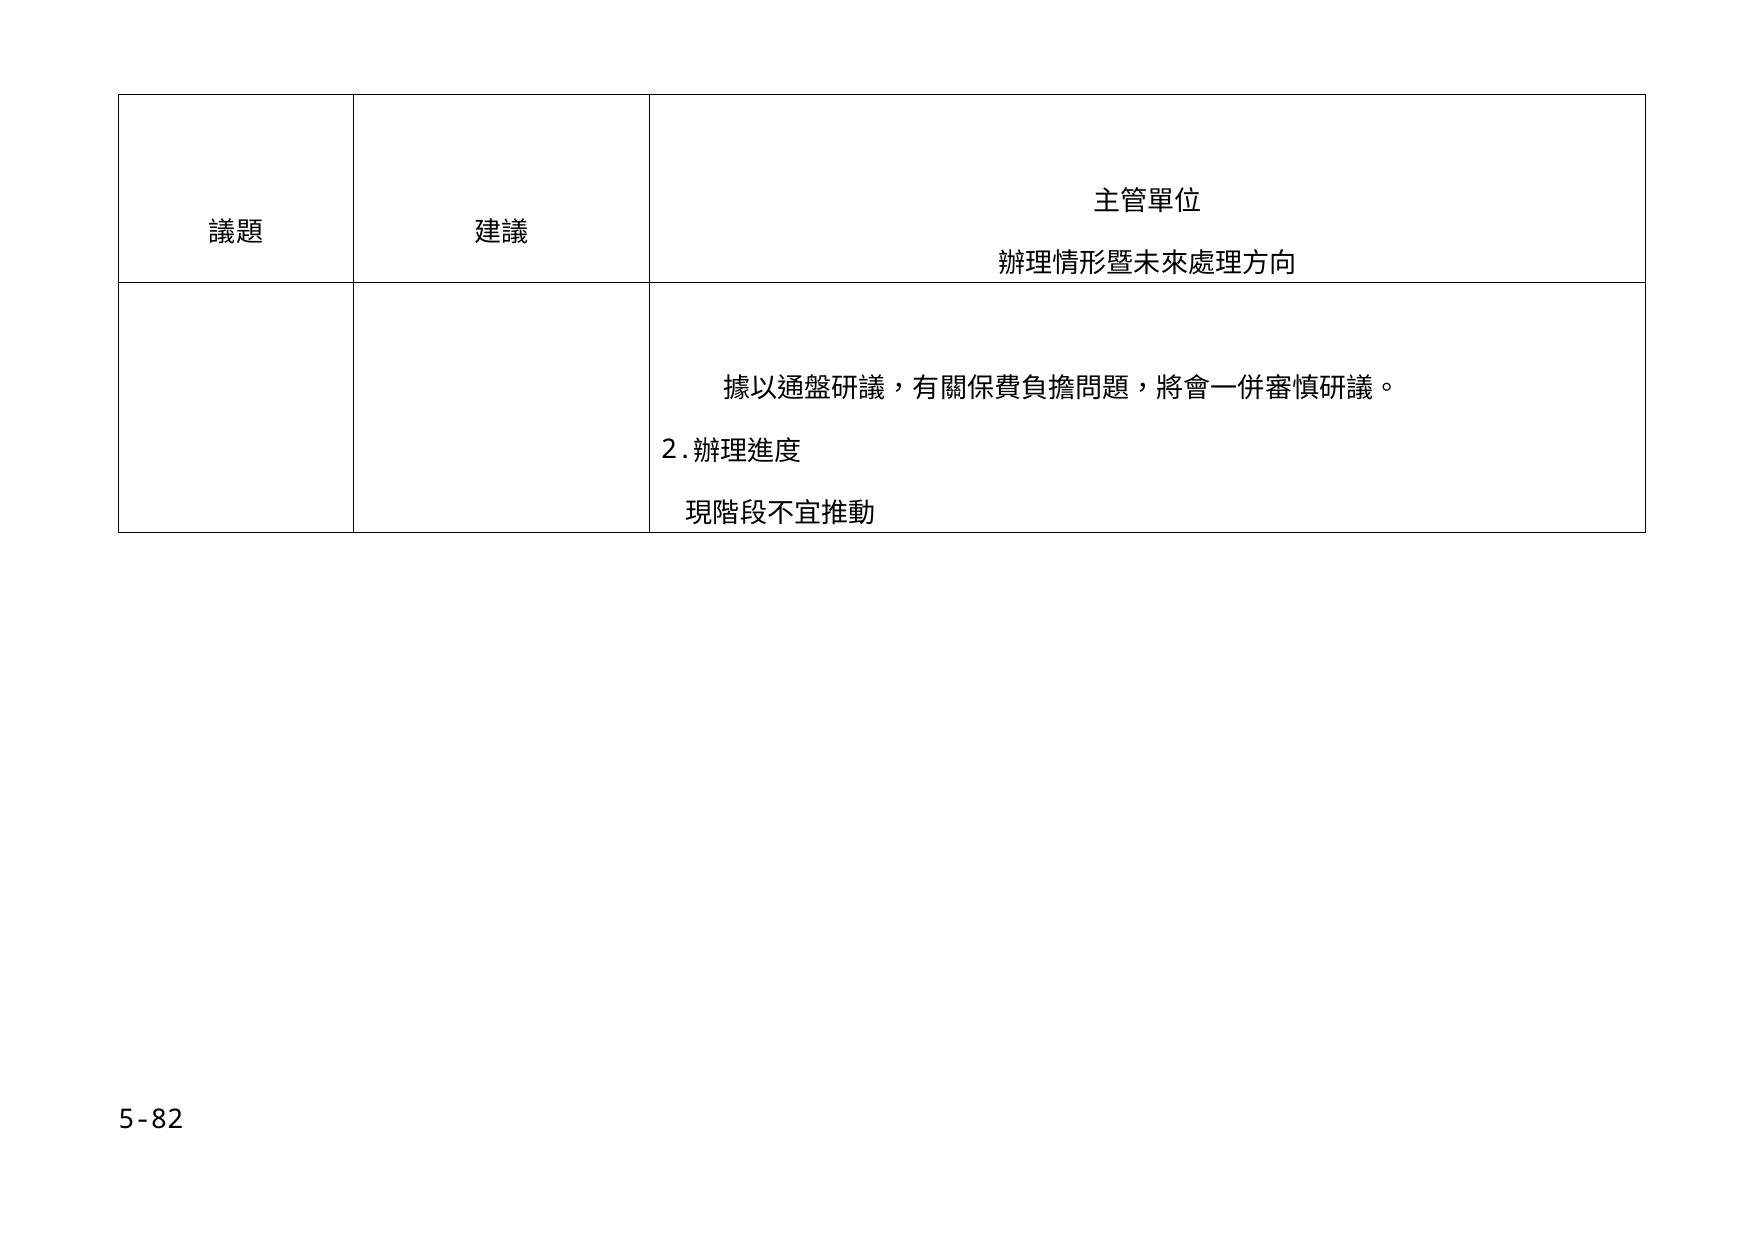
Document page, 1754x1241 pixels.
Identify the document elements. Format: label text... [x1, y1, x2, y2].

table_header 建議 [354, 95, 649, 282]
table_cell [354, 283, 649, 532]
table_header 主管單位 辦理情形暨未來處理方向 [650, 95, 1645, 282]
table_cell [119, 283, 353, 532]
table_cell 據以通盤研議，有關保費負擔問題，將會一併審慎研議。 2.辦理進度 現階段不宜推動 [650, 283, 1645, 532]
table_header 議題 [119, 95, 353, 282]
